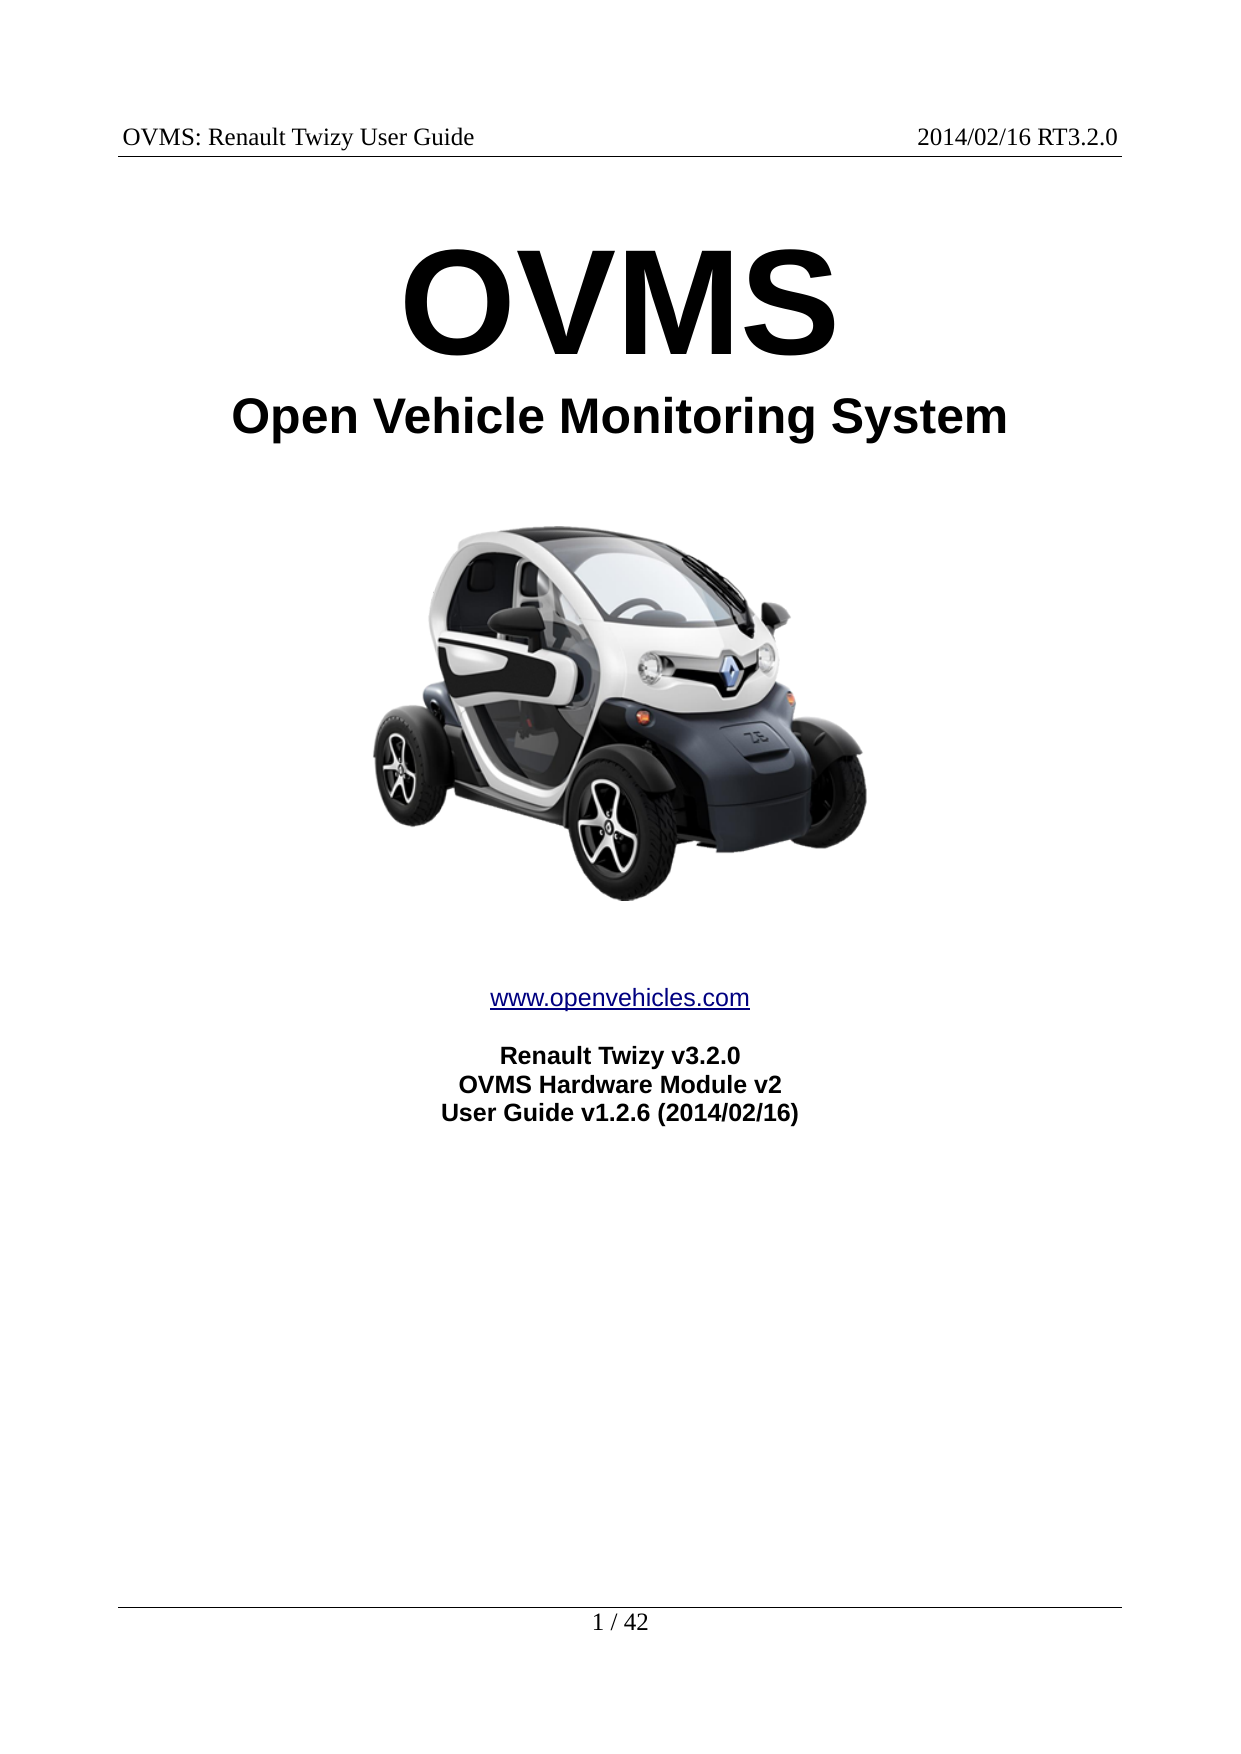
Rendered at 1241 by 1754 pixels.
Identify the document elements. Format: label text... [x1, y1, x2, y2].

text OVMS Hardware Module v2 [118, 1070, 1122, 1098]
text Renault Twizy v3.2.0 [118, 1041, 1122, 1070]
text OVMS [118, 214, 1122, 386]
text User Guide v1.2.6 (2014/02/16) [118, 1098, 1122, 1127]
text Open Vehicle Monitoring System [118, 386, 1122, 444]
picture [214, 526, 1026, 901]
text www.openvehicles.com [118, 983, 1122, 1012]
